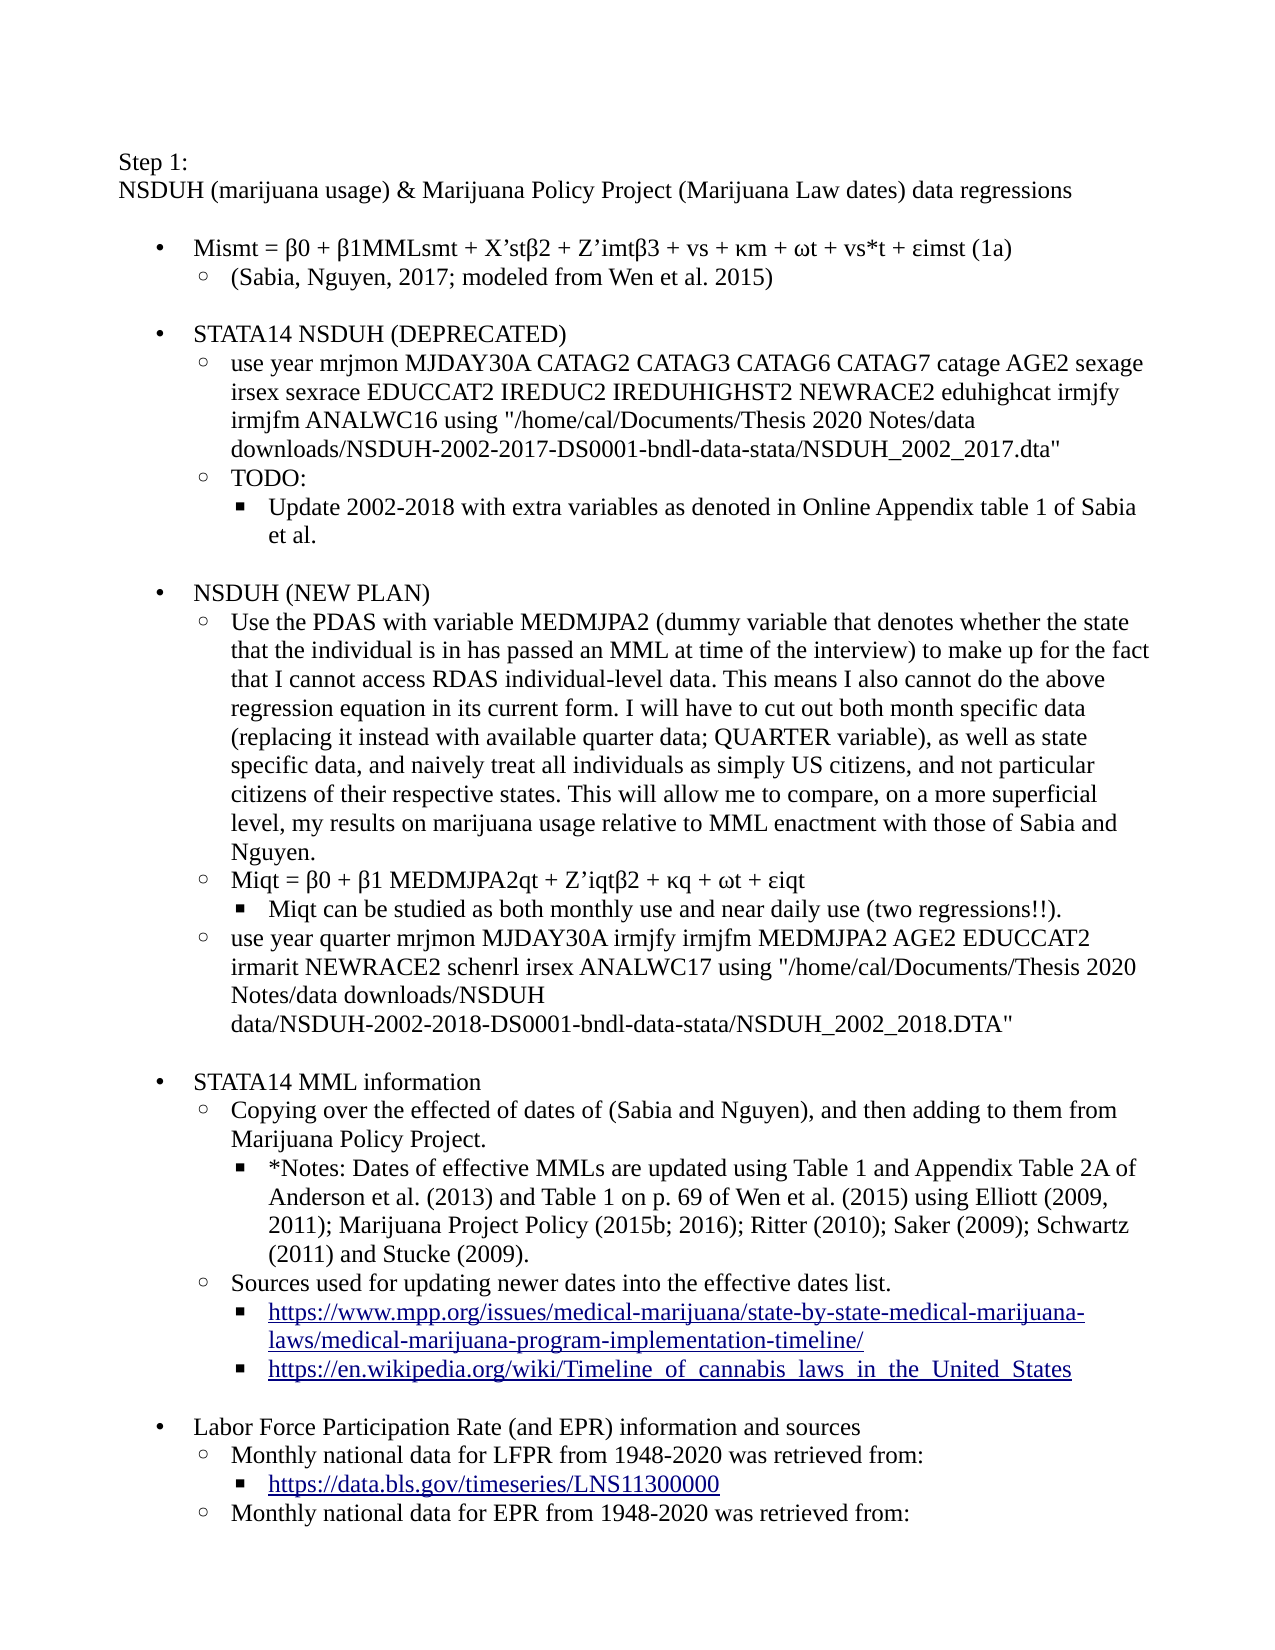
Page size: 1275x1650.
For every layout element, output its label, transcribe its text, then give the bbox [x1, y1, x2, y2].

text NSDUH (marijuana usage) & Marijuana Policy Project (Marijuana Law dates) data regressions [118, 176, 1157, 204]
list https://en.wikipedia.org/wiki/Timeline_of_cannabis_laws_in_the_United_States [231, 1354, 1157, 1383]
list *Notes: Dates of effective MMLs are updated using Table 1 and Appendix Table 2A of Anderson et al. (2013) and Table 1 on p. 69 of Wen et al. (2015) using Elliott (2009, 2011); Marijuana Project Policy (2015b; 2016); Ritter (2010); Saker (2009); Schwartz (2011) and Stucke (2009). [231, 1153, 1157, 1268]
list NSDUH (NEW PLAN) [156, 578, 1157, 607]
list Use the PDAS with variable MEDMJPA2 (dummy variable that denotes whether the state that the individual is in has passed an MML at time of the interview) to make up for the fact that I cannot access RDAS individual-level data. This means I also cannot do the above regression equation in its current form. I will have to cut out both month specific data (replacing it instead with available quarter data; QUARTER variable), as well as state specific data, and naively treat all individuals as simply US citizens, and not particular citizens of their respective states. This will allow me to compare, on a more superficial level, my results on marijuana usage relative to MML enactment with those of Sabia and Nguyen. [193, 607, 1157, 866]
list use year quarter mrjmon MJDAY30A irmjfy irmjfm MEDMJPA2 AGE2 EDUCCAT2 irmarit NEWRACE2 schenrl irsex ANALWC17 using "/home/cal/Documents/Thesis 2020 Notes/data downloads/NSDUH data/NSDUH-2002-2018-DS0001-bndl-data-stata/NSDUH_2002_2018.DTA" [193, 923, 1157, 1038]
list https://www.mpp.org/issues/medical-marijuana/state-by-state-medical-marijuana-laws/medical-marijuana-program-implementation-timeline/ [231, 1297, 1157, 1354]
list Labor Force Participation Rate (and EPR) information and sources [156, 1412, 1157, 1441]
list (Sabia, Nguyen, 2017; modeled from Wen et al. 2015) [193, 262, 1157, 291]
list STATA14 NSDUH (DEPRECATED) [156, 319, 1157, 348]
list Sources used for updating newer dates into the effective dates list. [193, 1268, 1157, 1297]
list use year mrjmon MJDAY30A CATAG2 CATAG3 CATAG6 CATAG7 catage AGE2 sexage irsex sexrace EDUCCAT2 IREDUC2 IREDUHIGHST2 NEWRACE2 eduhighcat irmjfy irmjfm ANALWC16 using "/home/cal/Documents/Thesis 2020 Notes/data downloads/NSDUH-2002-2017-DS0001-bndl-data-stata/NSDUH_2002_2017.dta" [193, 348, 1157, 463]
list Monthly national data for LFPR from 1948-2020 was retrieved from: [193, 1441, 1157, 1469]
list Update 2002-2018 with extra variables as denoted in Online Appendix table 1 of Sabia et al. [231, 492, 1157, 549]
list Miqt can be studied as both monthly use and near daily use (two regressions!!). [231, 894, 1157, 923]
list STATA14 MML information [156, 1067, 1157, 1096]
list Copying over the effected of dates of (Sabia and Nguyen), and then adding to them from Marijuana Policy Project. [193, 1096, 1157, 1153]
list Mismt = β0 + β1MMLsmt + X’stβ2 + Z’imtβ3 + vs + κm + ωt + vs*t + εimst (1a) [156, 233, 1157, 262]
list TODO: [193, 463, 1157, 492]
list https://data.bls.gov/timeseries/LNS11300000 [231, 1469, 1157, 1498]
list Miqt = β0 + β1 MEDMJPA2qt + Z’iqtβ2 + κq + ωt + εiqt [193, 866, 1157, 894]
list Monthly national data for EPR from 1948-2020 was retrieved from: [193, 1498, 1157, 1527]
text Step 1: [118, 147, 1157, 176]
